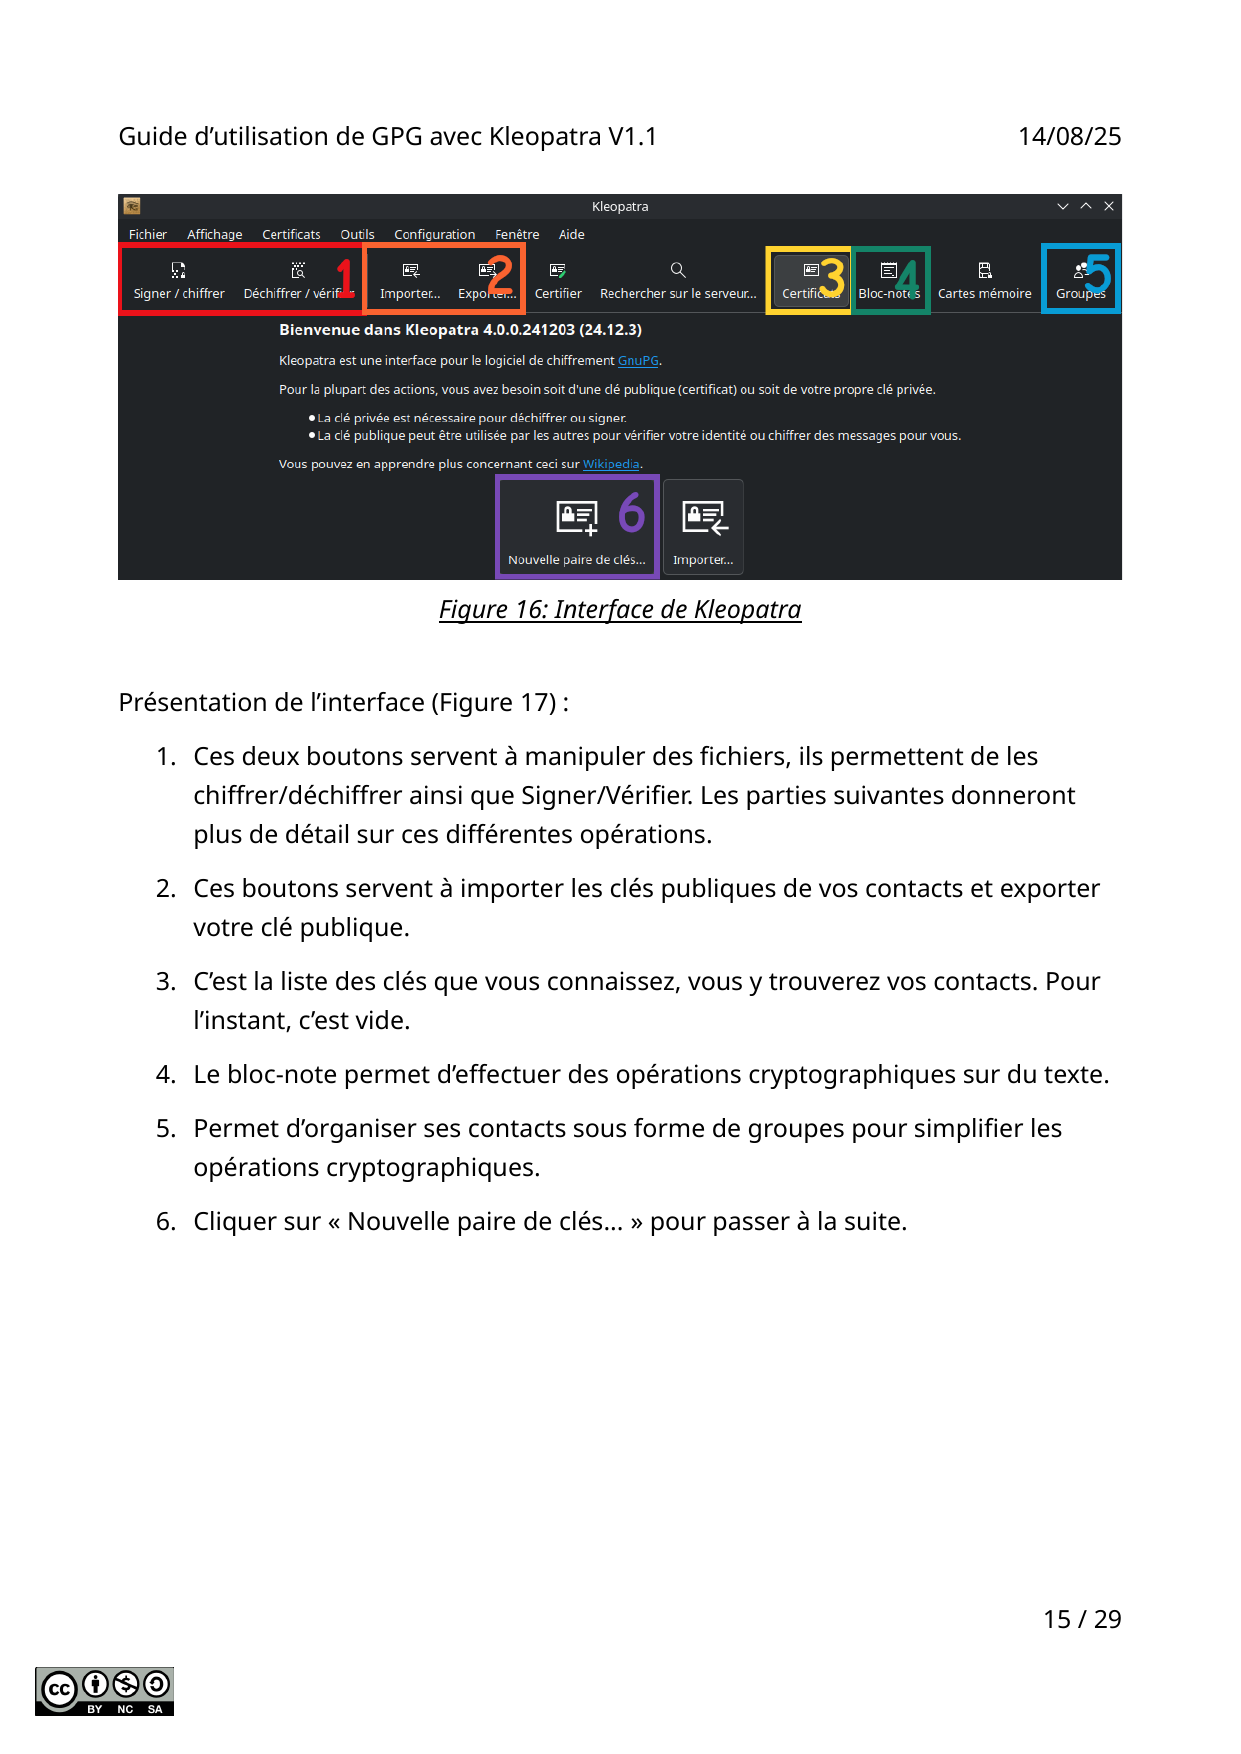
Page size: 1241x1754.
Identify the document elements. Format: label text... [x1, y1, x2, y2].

list Cliquer sur « Nouvelle paire de clés... » pour passer à la suite. [156, 1203, 1122, 1237]
list C’est la liste des clés que vous connaissez, vous y trouverez vos contacts. Pour l’instant, c’est vide. [156, 964, 1122, 1037]
picture [118, 194, 1123, 580]
list Ces boutons servent à importer les clés publiques de vos contacts et exporter votre clé publique. [156, 871, 1122, 944]
text Présentation de l’interface (Figure 17) : [118, 685, 1122, 719]
picture [35, 1667, 174, 1716]
list Permet d’organiser ses contacts sous forme de groupes pour simplifier les opérations cryptographiques. [156, 1110, 1122, 1183]
list Le bloc-note permet d’effectuer des opérations cryptographiques sur du texte. [156, 1057, 1122, 1091]
text Figure 16: Interface de Kleopatra [118, 580, 1122, 626]
list Ces deux boutons servent à manipuler des fichiers, ils permettent de les chiffrer/déchiffrer ainsi que Signer/Vérifier. Les parties suivantes donneront plus de détail sur ces différentes opérations. [156, 739, 1122, 851]
